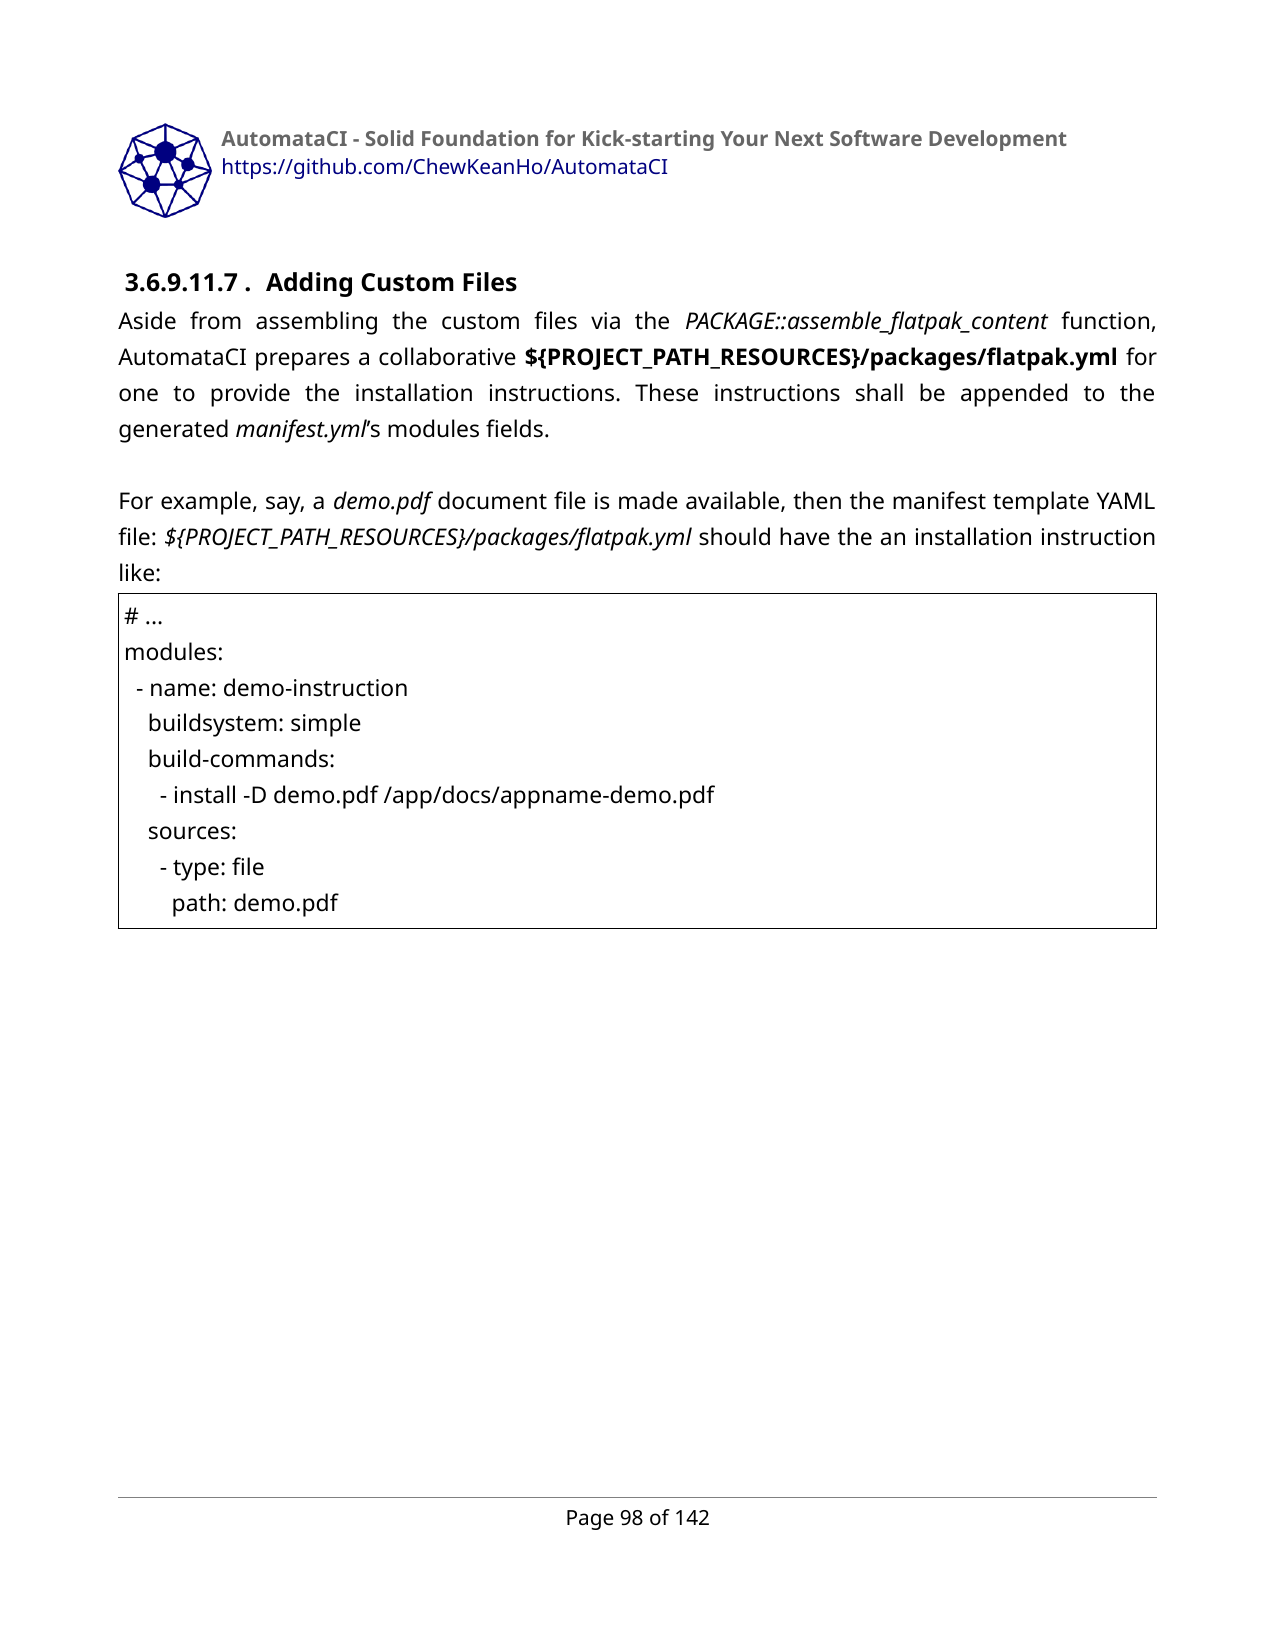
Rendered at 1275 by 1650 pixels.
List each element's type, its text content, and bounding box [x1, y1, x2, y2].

picture [118, 123, 212, 218]
text Aside from assembling the custom files via the PACKAGE::assemble_flatpak_content function, AutomataCI prepares a collaborative ${PROJECT_PATH_RESOURCES}/packages/flatpak.yml for one to provide the installation instructions. These instructions shall be appended to the generated manifest.yml’s modules fields. [118, 305, 1157, 444]
subtitle Adding Custom Files [118, 265, 1157, 299]
table_header # ... modules: - name: demo-instruction buildsystem: simple build-commands: - install -D demo.pdf /app/docs/appname-demo.pdf sources: - type: file path: demo.pdf [119, 594, 1156, 928]
text For example, say, a demo.pdf document file is made available, then the manifest template YAML file: ${PROJECT_PATH_RESOURCES}/packages/flatpak.yml should have the an installation instruction like: [118, 485, 1157, 588]
